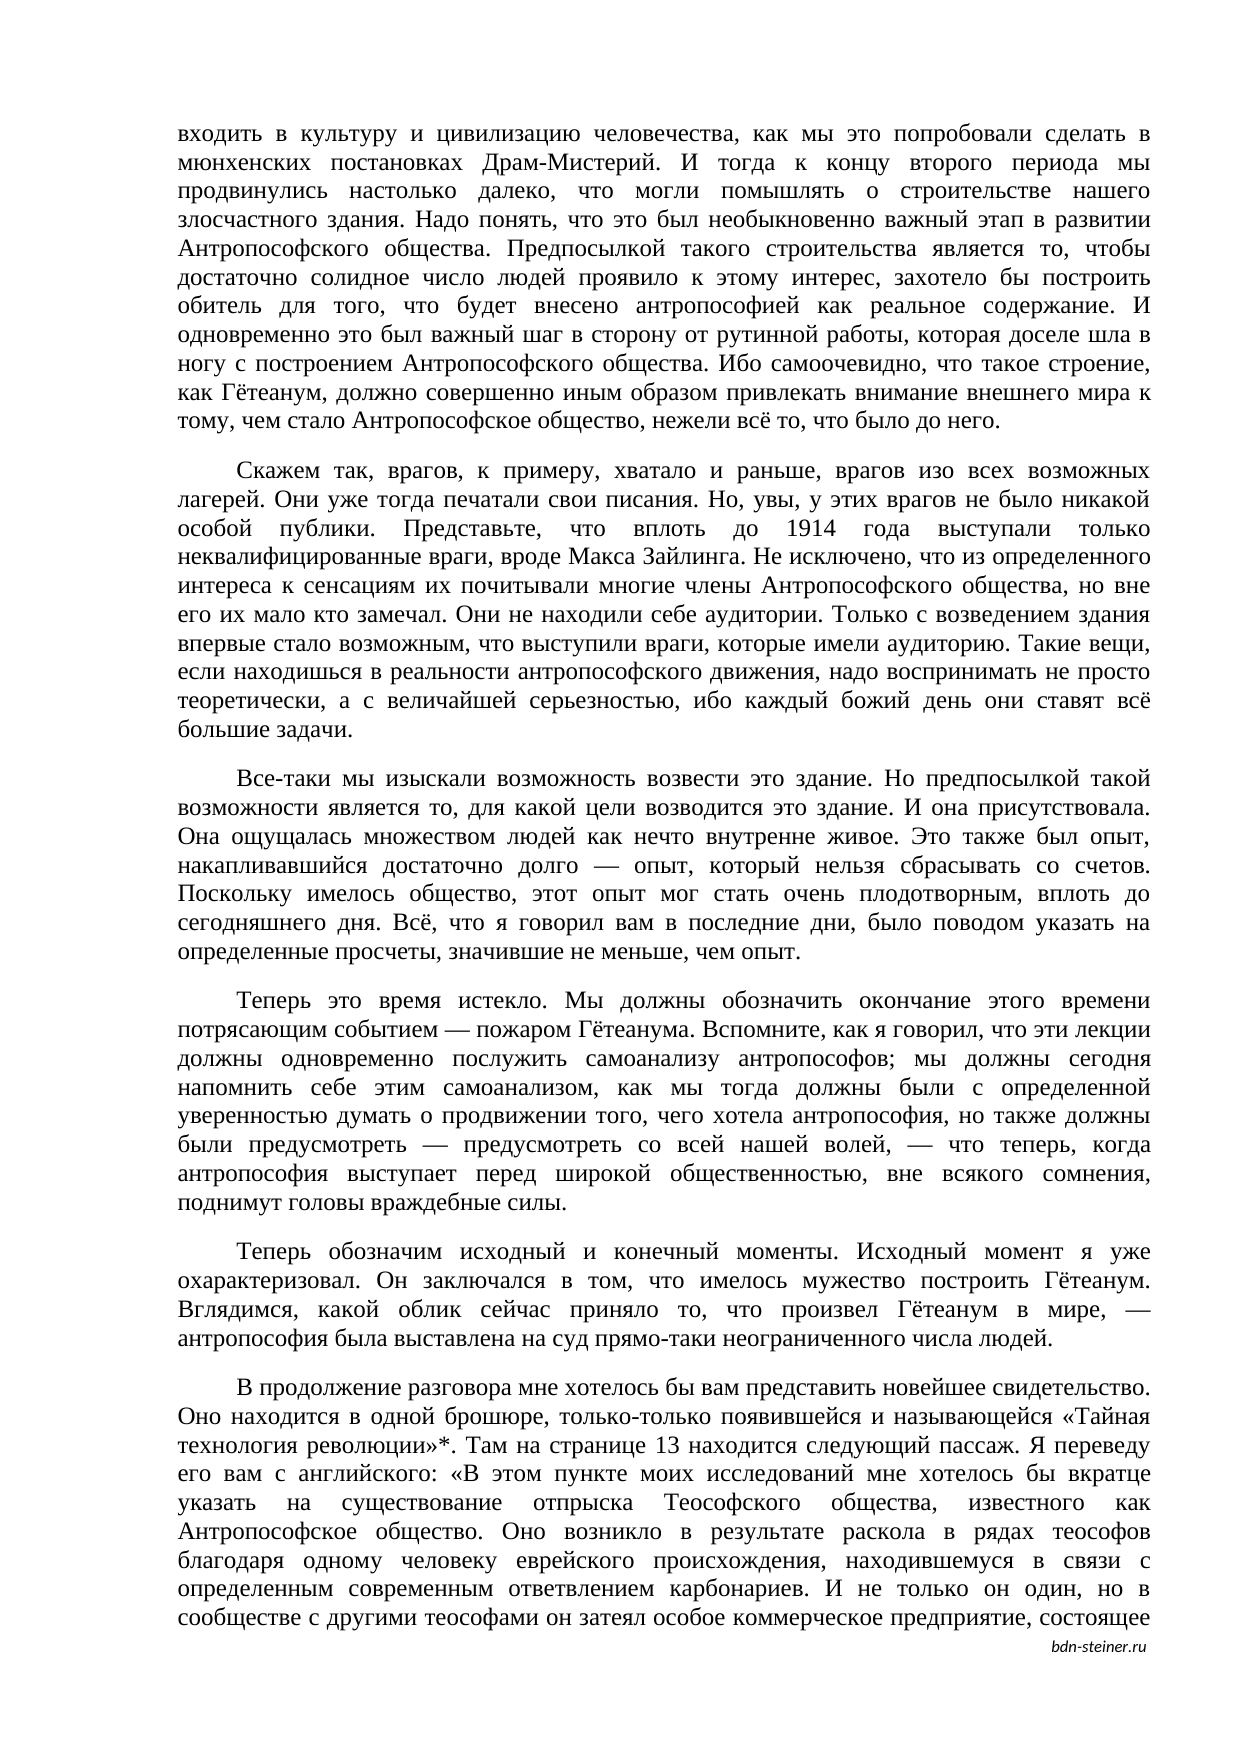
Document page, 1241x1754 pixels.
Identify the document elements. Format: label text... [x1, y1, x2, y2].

text Скажем так, врагов, к примеру, хватало и раньше, врагов изо всех возможных лагерей. Они уже тогда печатали свои писания. Но, увы, у этих врагов не было никакой особой публики. Представьте, что вплоть до 1914 года выступали только неквалифицированные враги, вроде Макса Зайлинга. Не исключено, что из определенного интереса к сенсациям их почитывали многие члены Антропософского общества, но вне его их мало кто замечал. Они не находили себе аудитории. Только с возведением здания впервые стало возможным, что выступили враги, которые имели аудиторию. Такие вещи, если находишься в реальности антропософского движения, надо воспринимать не просто теоретически, а с величайшей серьезностью, ибо каждый божий день они ставят всё большие задачи. [177, 455, 1152, 743]
text входить в культуру и цивилизацию человечества, как мы это попробовали сделать в мюнхенских постановках Драм-Мистерий. И тогда к концу второго периода мы продвинулись настолько далеко, что могли помышлять о строительстве нашего злосчастного здания. Надо понять, что это был необыкновенно важный этап в развитии Антропософского общества. Предпосылкой такого строительства является то, чтобы достаточно солидное число людей проявило к этому интерес, захотело бы построить обитель для того, что будет внесено антропософией как реальное содержание. И одновременно это был важный шаг в сторону от рутинной работы, которая доселе шла в ногу с построением Антропософского общества. Ибо самоочевидно, что такое строение, как Гётеанум, должно совершенно иным образом привлекать внимание внешнего мира к тому, чем стало Антропософское общество, нежели всё то, что было до него. [177, 118, 1152, 434]
text В продолжение разговора мне хотелось бы вам представить новейшее свидетельство. Оно находится в одной брошюре, только-только появившейся и называющейся «Тайная технология революции»*. Там на странице 13 находится следующий пассаж. Я переведу его вам с английского: «В этом пункте моих исследований мне хотелось бы вкратце указать на существование отпрыска Теософского общества, известного как Антропософское общество. Оно возникло в результате раскола в рядах теософов благодаря одному человеку еврейского происхождения, находившемуся в связи с определенным современным ответвлением карбонариев. И не только он один, но в сообществе с другими теософами он затеял особое коммерческое предприятие, состоящее [177, 1372, 1152, 1631]
text Теперь обозначим исходный и конечный моменты. Исходный момент я уже охарактеризовал. Он заключался в том, что имелось мужество построить Гётеанум. Вглядимся, какой облик сейчас приняло то, что произвел Гётеанум в мире, — антропософия была выставлена на суд прямо-таки неограниченного числа людей. [177, 1236, 1152, 1351]
text Все-таки мы изыскали возможность возвести это здание. Но предпосылкой такой возможности является то, для какой цели возводится это здание. И она присутствовала. Она ощущалась множеством людей как нечто внутренне живое. Это также был опыт, накапливавшийся достаточно долго — опыт, который нельзя сбрасывать со счетов. Поскольку имелось общество, этот опыт мог стать очень плодотворным, вплоть до сегодняшнего дня. Всё, что я говорил вам в последние дни, было поводом указать на определенные просчеты, значившие не меньше, чем опыт. [177, 763, 1152, 965]
text Теперь это время истекло. Мы должны обозначить окончание этого времени потрясающим событием — пожаром Гётеанума. Вспомните, как я говорил, что эти лекции должны одновременно послужить самоанализу антропософов; мы должны сегодня напомнить себе этим самоанализом, как мы тогда должны были с определенной уверенностью думать о продвижении того, чего хотела антропософия, но также должны были предусмотреть — предусмотреть со всей нашей волей, — что теперь, когда антропософия выступает перед широкой общественностью, вне всякого сомнения, поднимут головы враждебные силы. [177, 986, 1152, 1216]
